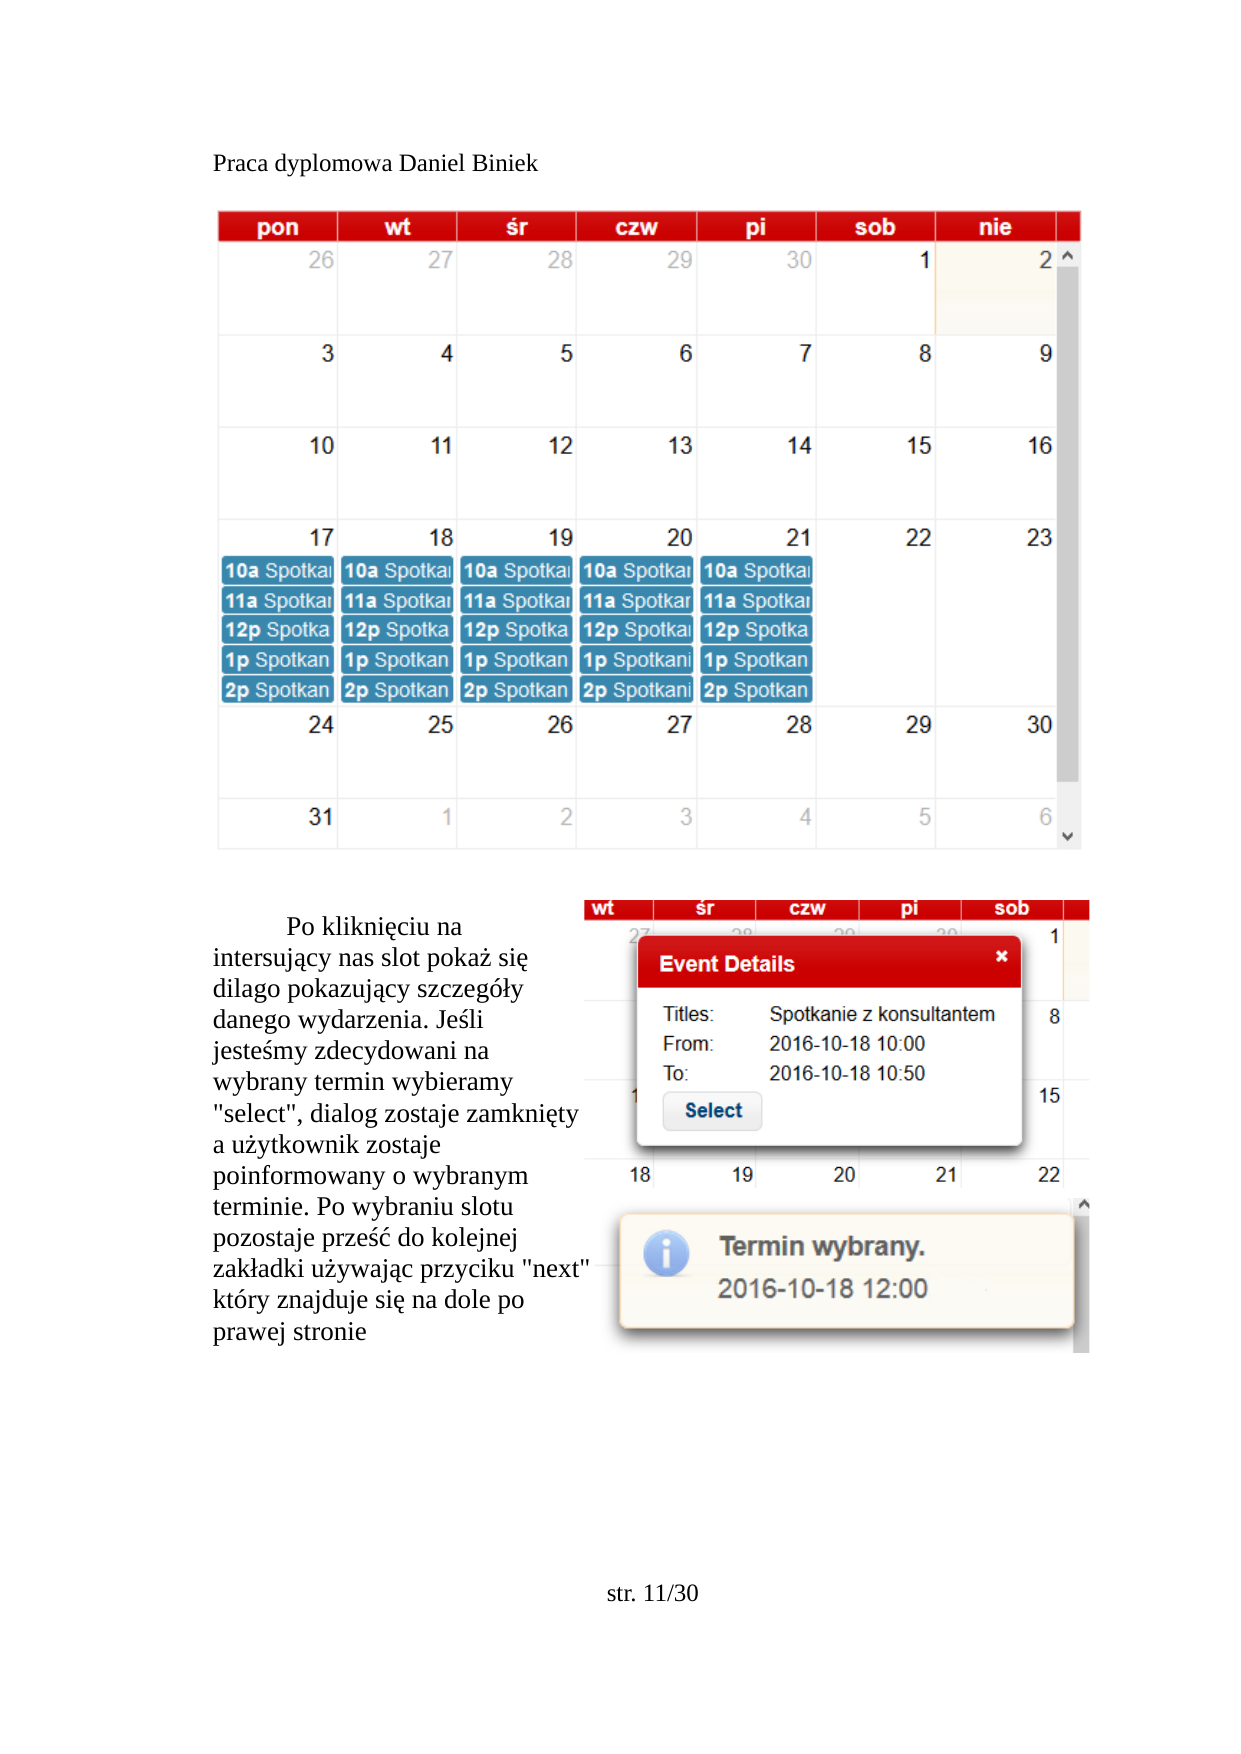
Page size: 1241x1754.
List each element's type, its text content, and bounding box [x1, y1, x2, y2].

picture [584, 900, 1090, 1188]
picture [212, 205, 1093, 867]
text Po kliknięciu na intersujący nas slot pokaż się dilago pokazujący szczegóły danego wydarzenia. Jeśli jesteśmy zdecydowani na wybrany termin wybieramy "select", dialog zostaje zamknięty a użytkownik zostaje poinformowany o wybranym terminie. Po wybraniu slotu pozostaje prześć do kolejnej zakładki używając przyciku "next" który znajduje się na dole po prawej stronie [213, 910, 1093, 1346]
picture [594, 1198, 1090, 1353]
